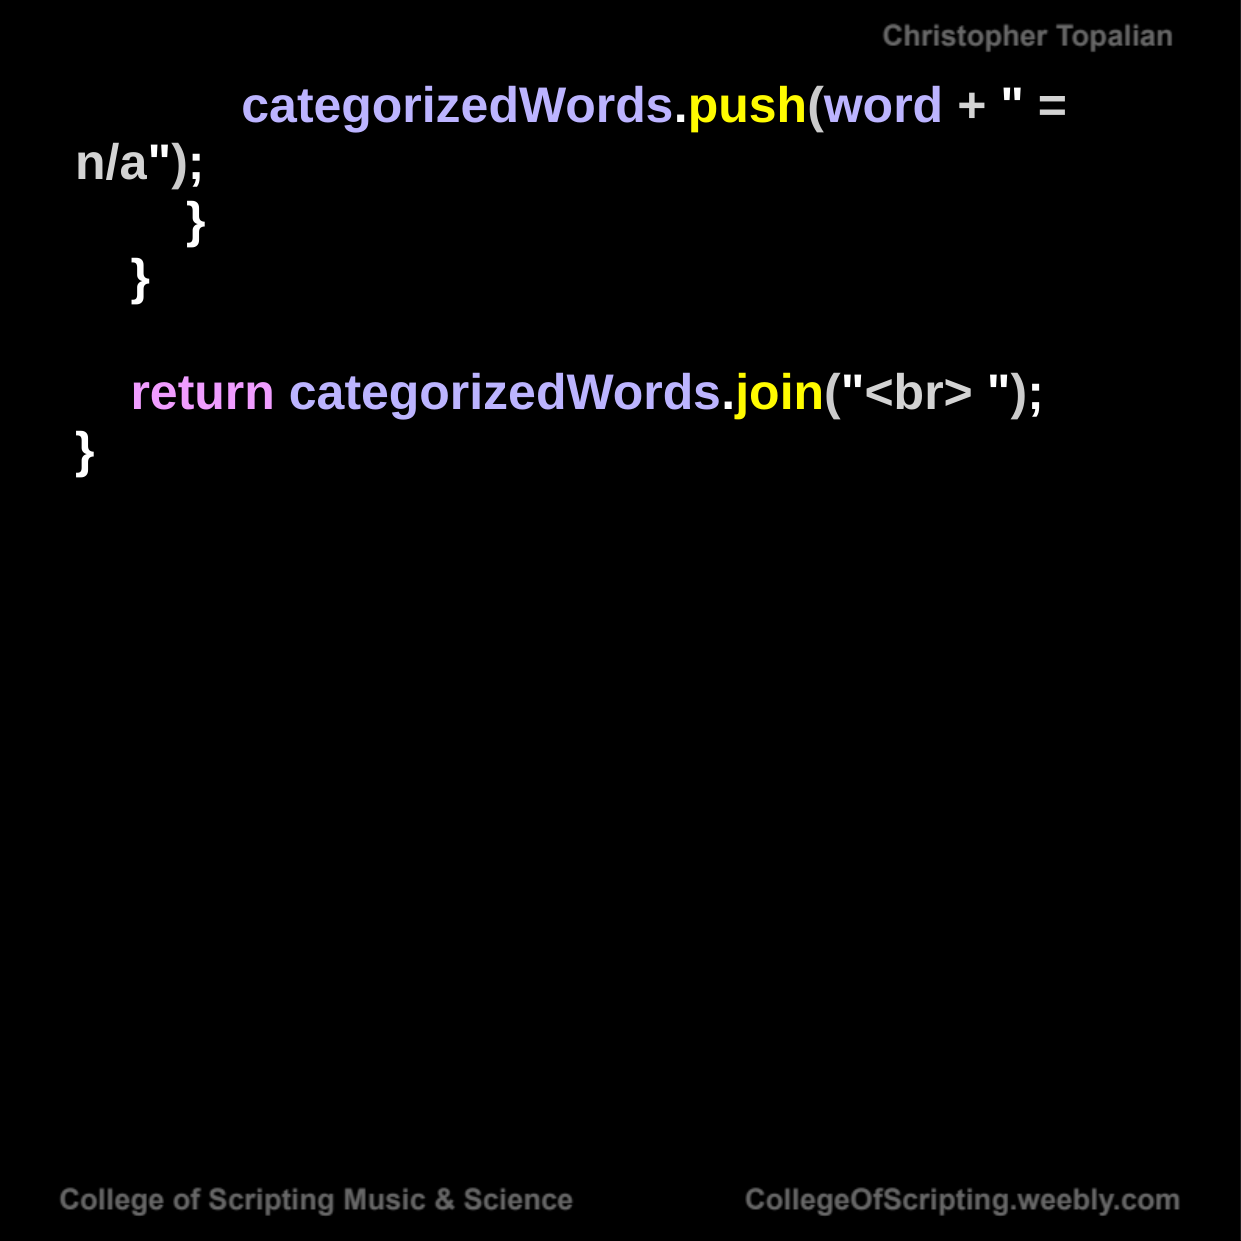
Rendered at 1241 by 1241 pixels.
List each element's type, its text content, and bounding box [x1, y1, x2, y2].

text categorizedWords.push(word + " = n/a"); [75, 75, 1166, 190]
text } [75, 247, 1166, 305]
text return categorizedWords.join("<br> "); [75, 362, 1166, 420]
text } [75, 420, 1166, 477]
text } [75, 190, 1166, 247]
